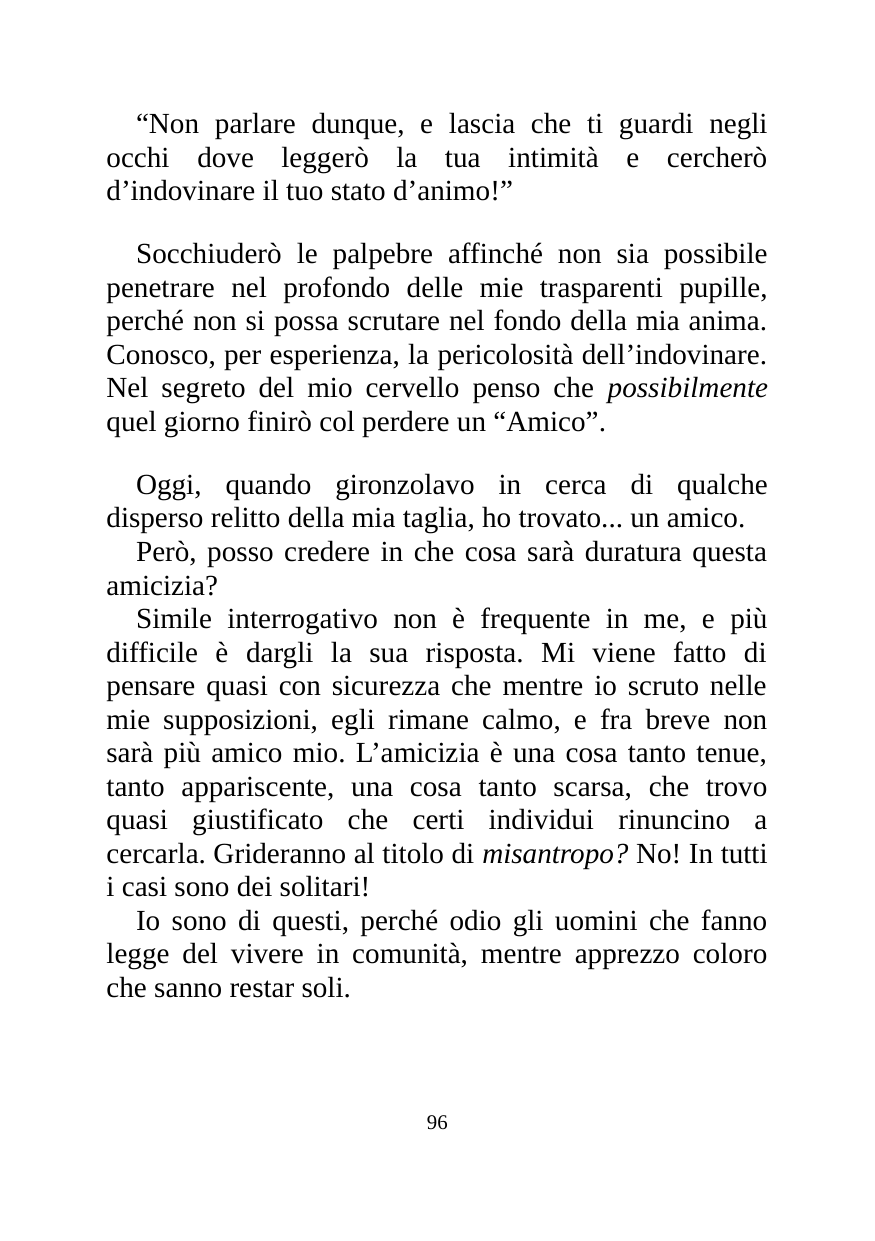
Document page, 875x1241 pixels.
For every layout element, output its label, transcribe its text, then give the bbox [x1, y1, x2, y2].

text Socchiuderò le palpebre affinché non sia possibile penetrare nel profondo delle mie trasparenti pupille, perché non si possa scrutare nel fondo della mia anima. Conosco, per esperienza, la pericolosità dell’indovinare. Nel segreto del mio cervello penso che possibilmente quel giorno finirò col perdere un “Amico”. [106, 236, 768, 438]
text Però, posso credere in che cosa sarà duratura questa amicizia? [106, 534, 768, 601]
text Io sono di questi, perché odio gli uomini che fanno legge del vivere in comunità, mentre apprezzo coloro che sanno restar soli. [106, 903, 768, 1004]
text Simile interrogativo non è frequente in me, e più difficile è dargli la sua risposta. Mi viene fatto di pensare quasi con sicurezza che mentre io scruto nelle mie supposizioni, egli rimane calmo, e fra breve non sarà più amico mio. L’amicizia è una cosa tanto tenue, tanto appariscente, una cosa tanto scarsa, che trovo quasi giustificato che certi individui rinuncino a cercarla. Grideranno al titolo di misantropo? No! In tutti i casi sono dei solitari! [106, 601, 768, 903]
text Oggi, quando gironzolavo in cerca di qualche disperso relitto della mia taglia, ho trovato... un amico. [106, 467, 768, 534]
text “Non parlare dunque, e lascia che ti guardi negli occhi dove leggerò la tua intimità e cercherò d’indovinare il tuo stato d’animo!” [106, 106, 768, 207]
